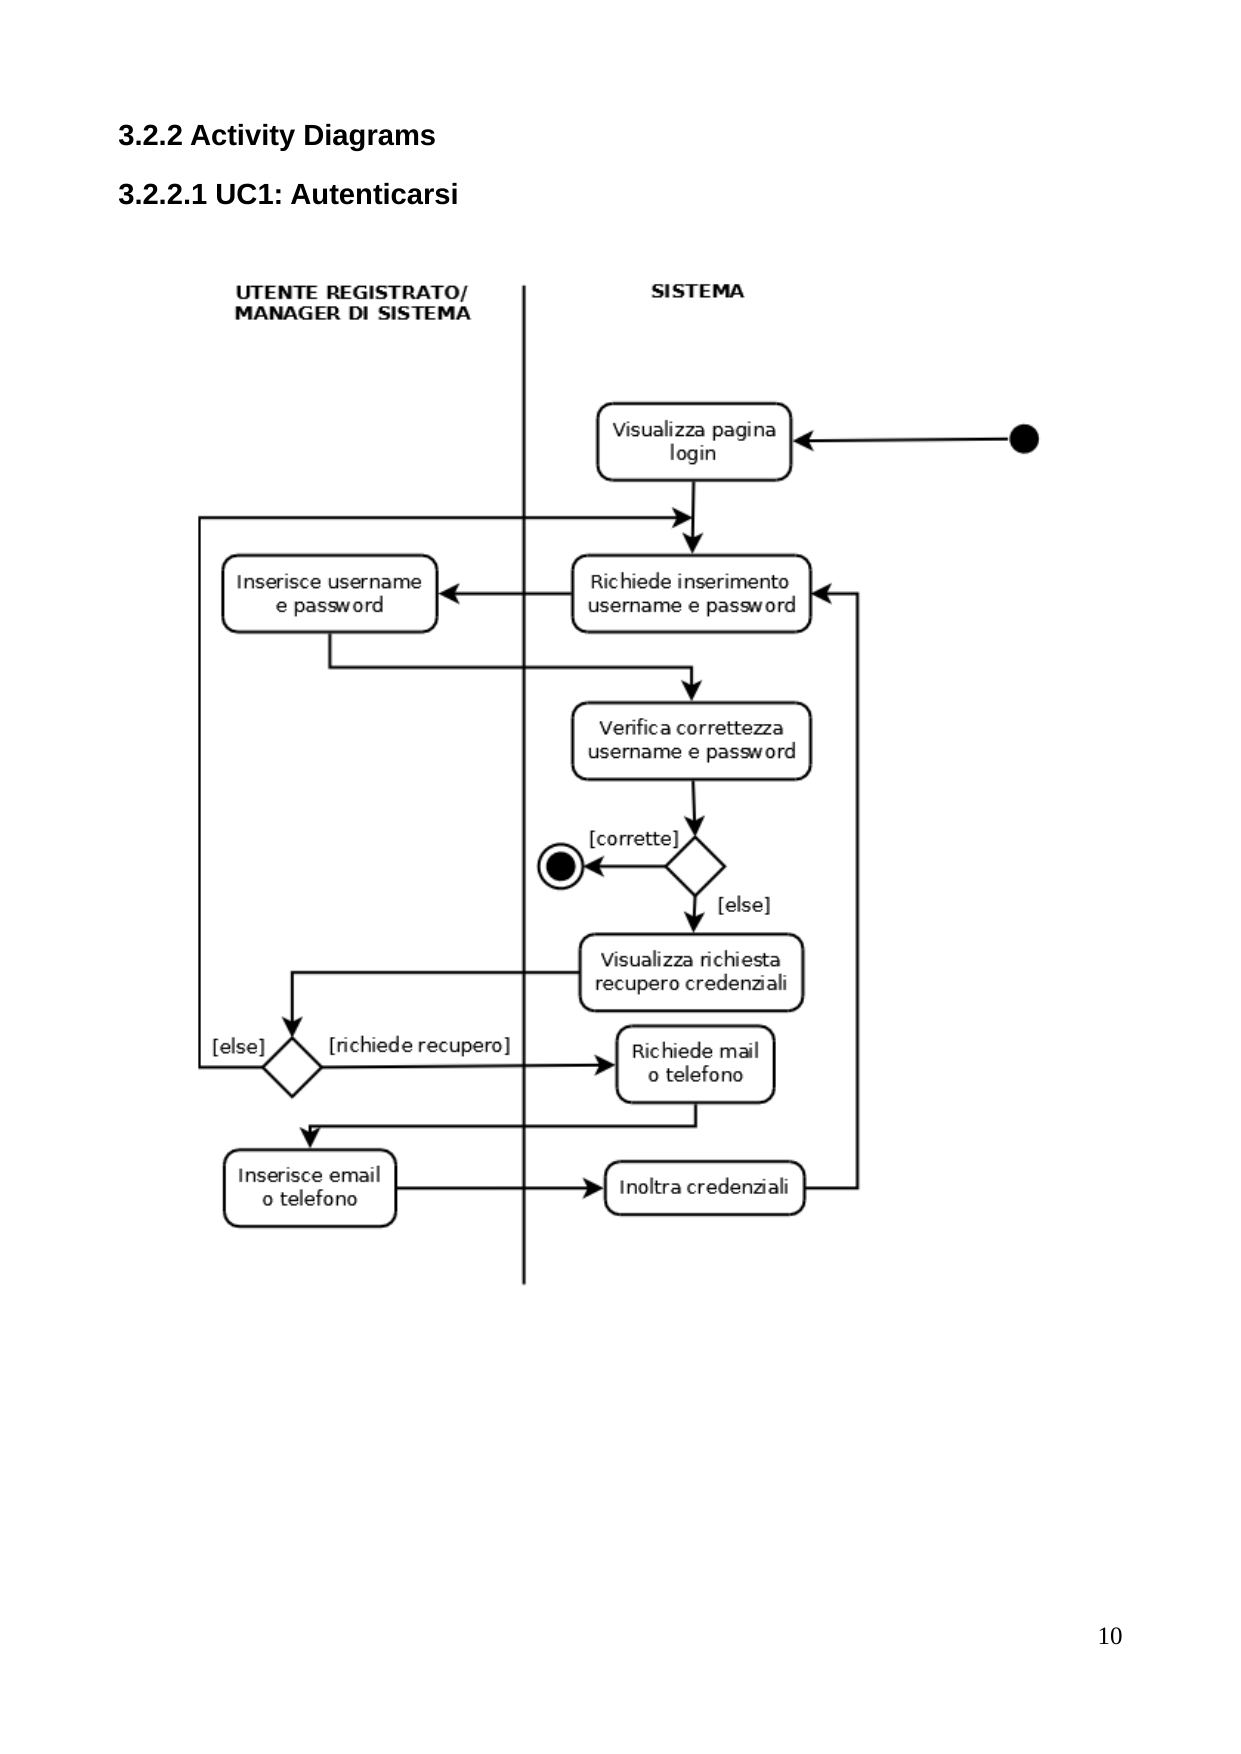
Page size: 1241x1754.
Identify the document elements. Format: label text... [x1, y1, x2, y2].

subtitle 3.2.2 Activity Diagrams [118, 118, 1122, 152]
subtitle 3.2.2.1 UC1: Autenticarsi [118, 177, 1122, 210]
